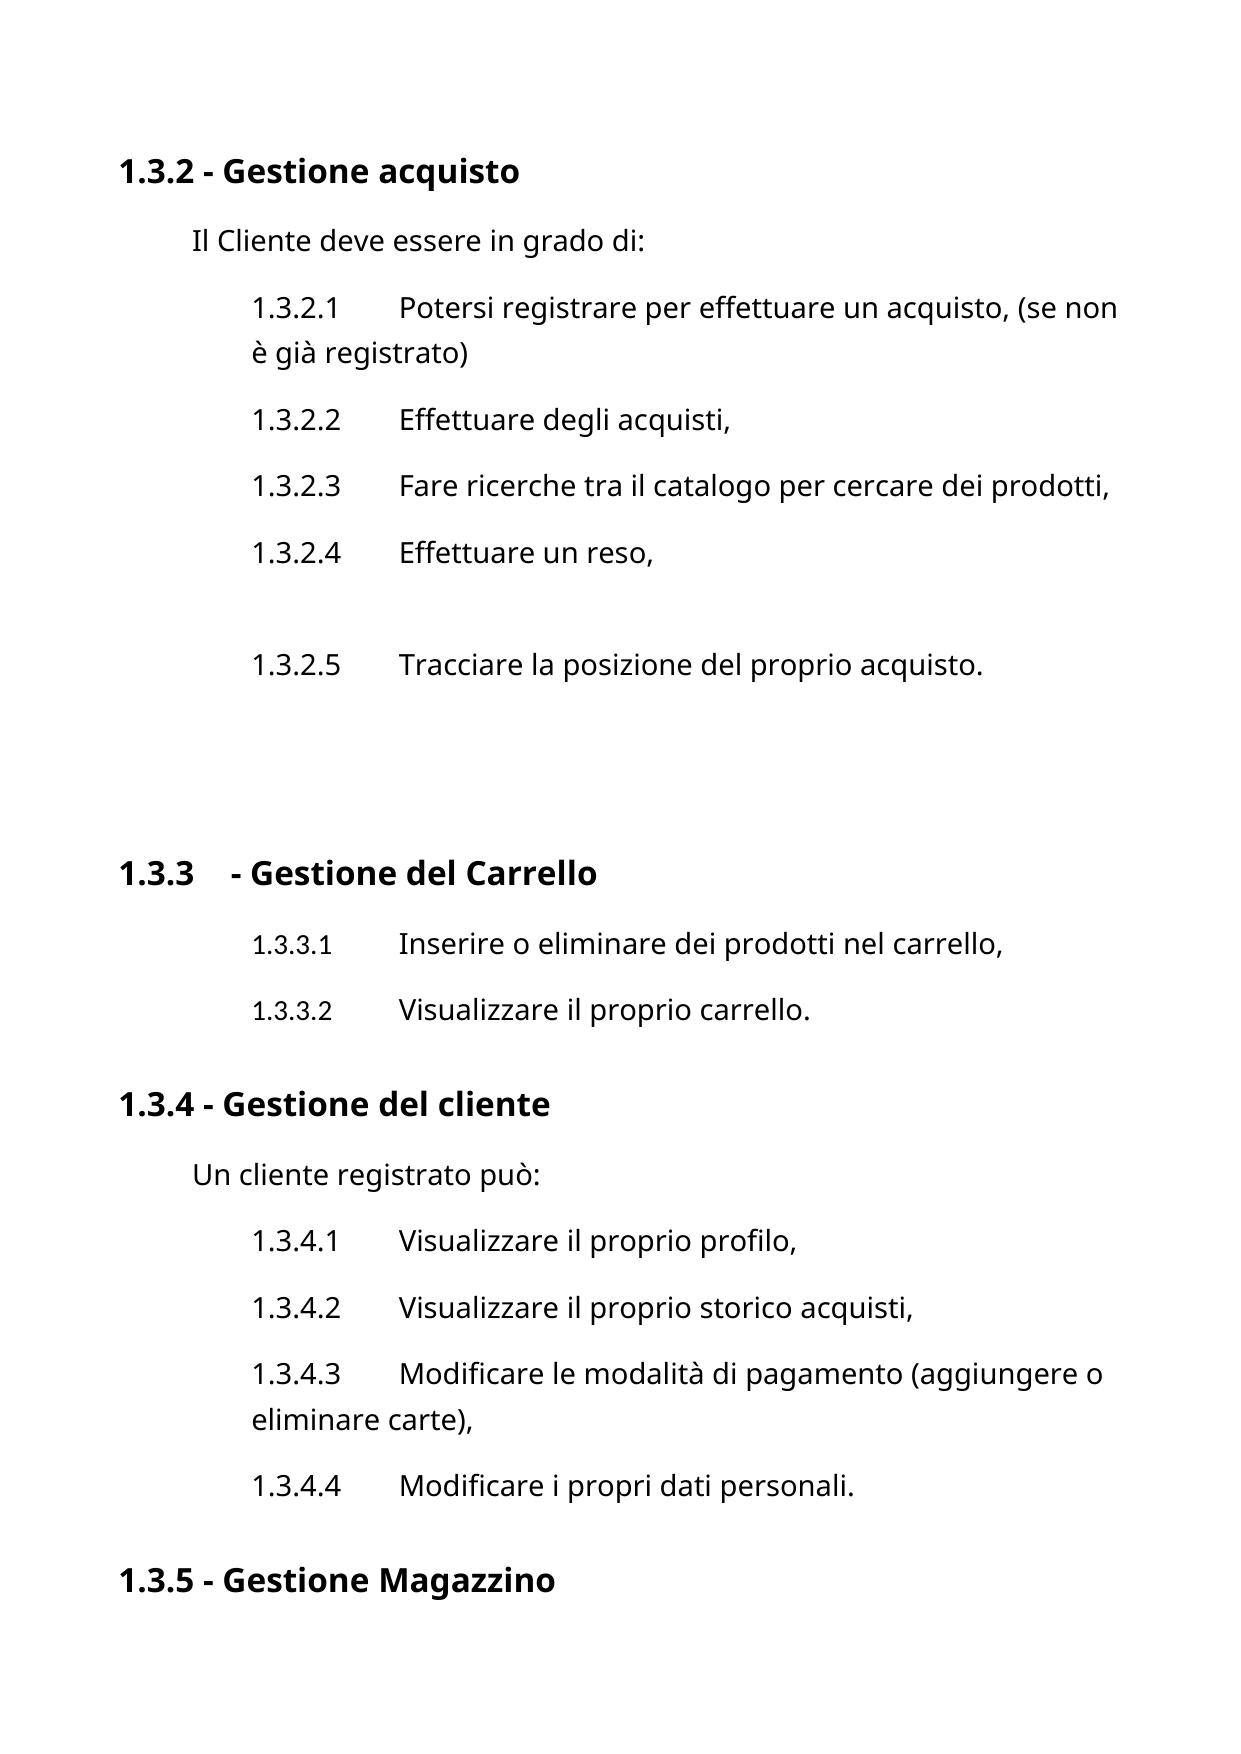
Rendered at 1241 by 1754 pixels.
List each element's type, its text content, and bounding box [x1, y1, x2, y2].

list Effettuare degli acquisti, [251, 399, 1122, 439]
text Un cliente registrato può: [118, 1154, 1122, 1194]
list Fare ricerche tra il catalogo per cercare dei prodotti, [251, 466, 1122, 505]
text 1.3.5 - Gestione Magazzino [118, 1557, 1122, 1602]
list Tracciare la posizione del proprio acquisto. [251, 644, 1122, 684]
list - Gestione del Carrello [118, 850, 1122, 896]
list Modificare le modalità di pagamento (aggiungere o eliminare carte), [251, 1353, 1122, 1439]
list Potersi registrare per effettuare un acquisto, (se non è già registrato) [251, 287, 1122, 372]
list Modificare i propri dati personali. [251, 1466, 1122, 1505]
list Effettuare un reso, [251, 532, 1122, 617]
list Visualizzare il proprio profilo, [251, 1221, 1122, 1260]
text 1.3.4 - Gestione del cliente [118, 1081, 1122, 1126]
list Inserire o eliminare dei prodotti nel carrello, [251, 923, 1122, 963]
list Visualizzare il proprio carrello. [251, 989, 1122, 1029]
text 1.3.2 - Gestione acquisto [118, 148, 1122, 193]
list Visualizzare il proprio storico acquisti, [251, 1287, 1122, 1327]
text Il Cliente deve essere in grado di: [118, 221, 1122, 260]
